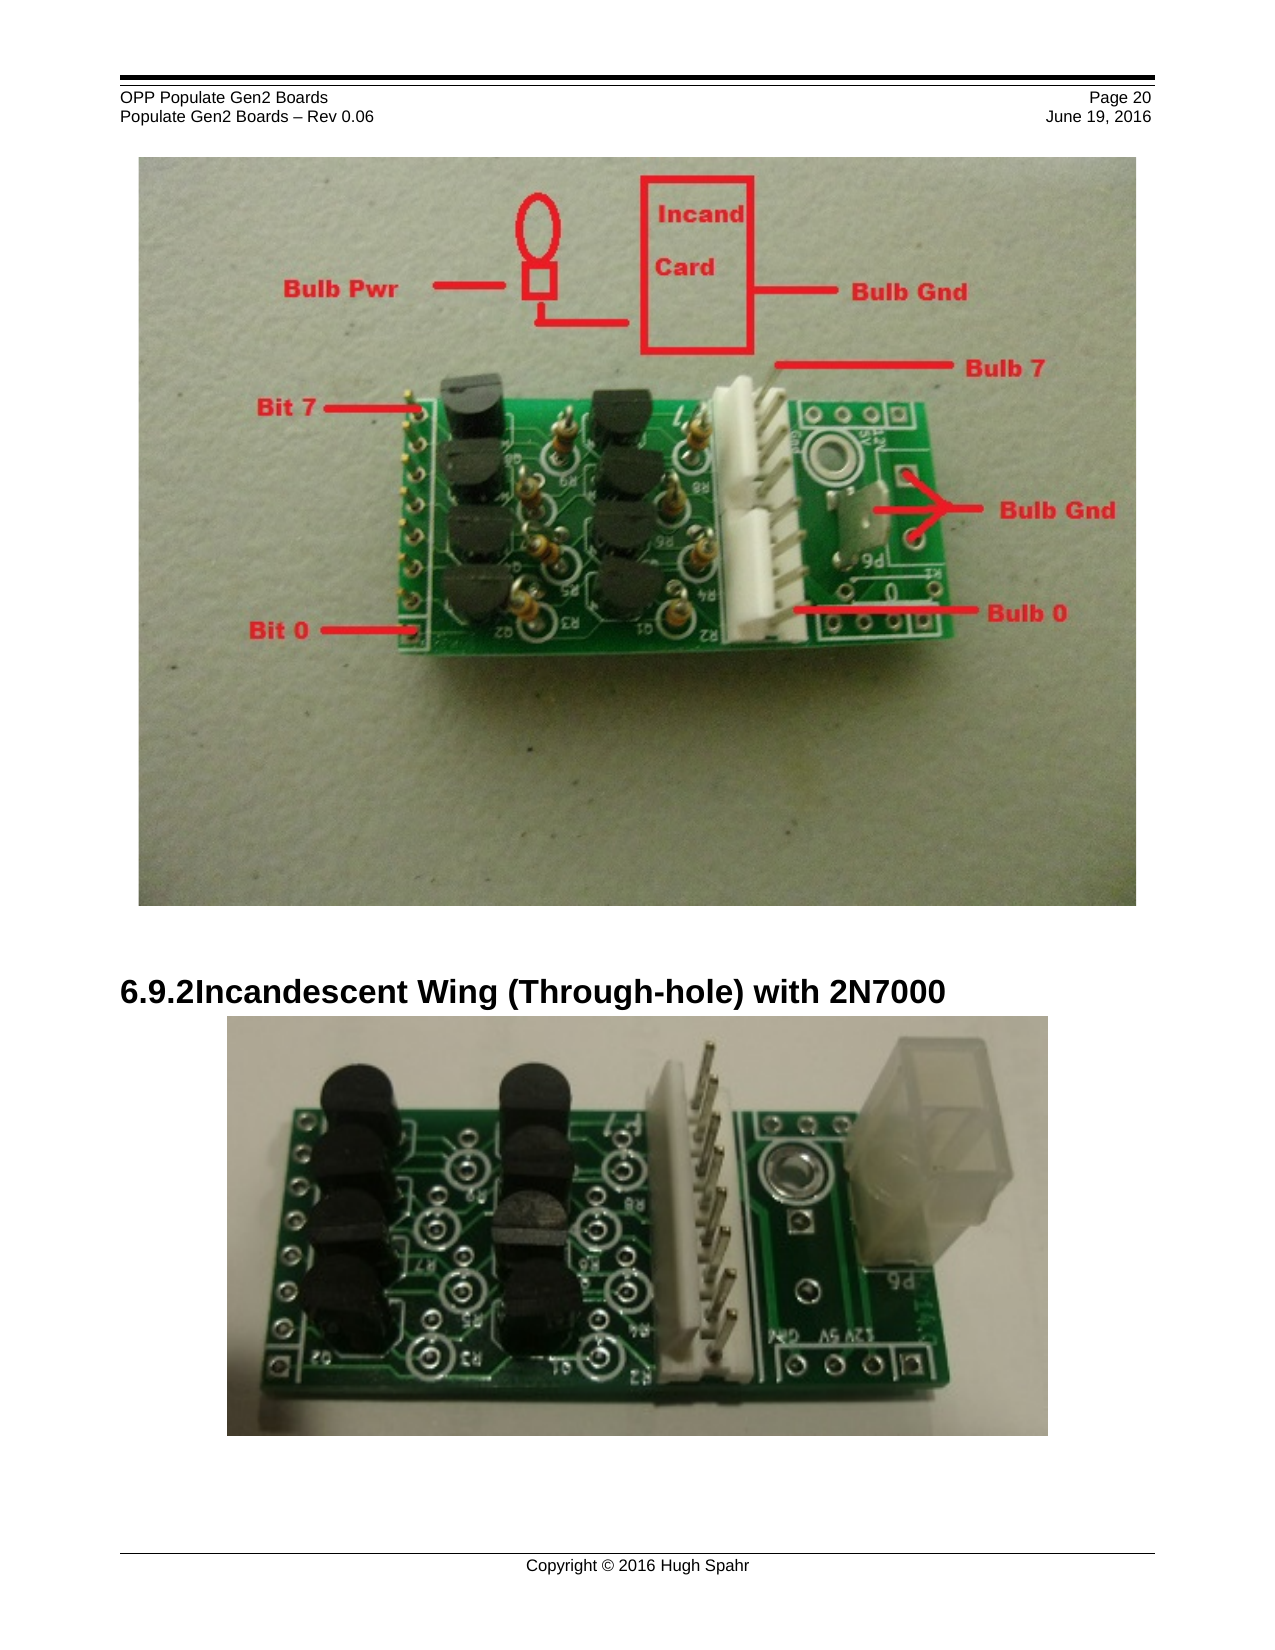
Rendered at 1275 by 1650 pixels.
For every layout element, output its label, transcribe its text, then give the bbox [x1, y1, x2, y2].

picture [227, 1016, 1048, 1436]
subtitle Incandescent Wing (Through-hole) with 2N7000 [120, 972, 1155, 1011]
picture [138, 157, 1137, 906]
